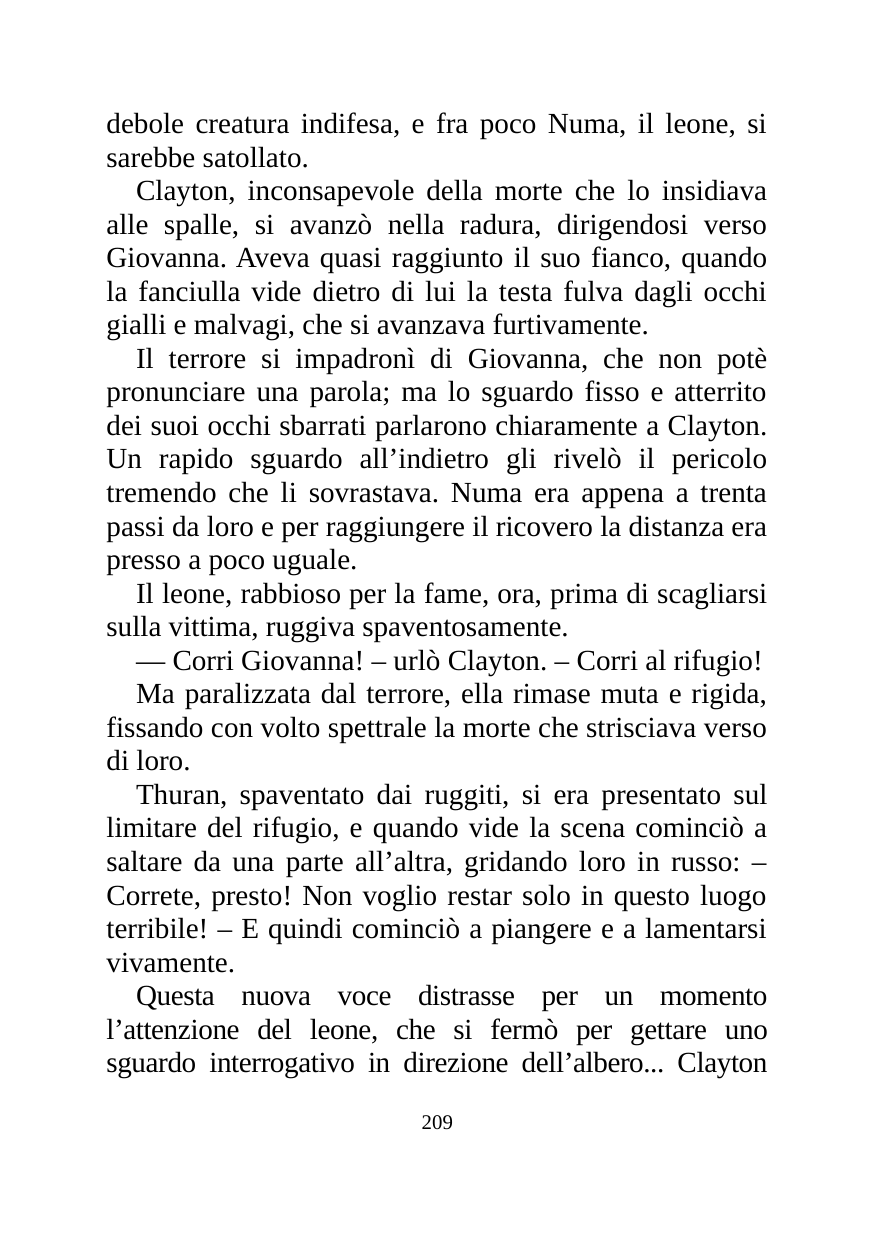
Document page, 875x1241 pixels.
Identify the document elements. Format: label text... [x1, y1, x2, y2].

text Questa nuova voce distrasse per un momento l’attenzione del leone, che si fermò per gettare uno sguardo interrogativo in direzione dell’albero... Clayton [106, 978, 768, 1079]
text Il terrore si impadronì di Giovanna, che non potè pronunciare una parola; ma lo sguardo fisso e atterrito dei suoi occhi sbarrati parlarono chiaramente a Clayton. Un rapido sguardo all’indietro gli rivelò il pericolo tremendo che li sovrastava. Numa era appena a trenta passi da loro e per raggiungere il ricovero la distanza era presso a poco uguale. [106, 341, 768, 576]
text Ma paralizzata dal terrore, ella rimase muta e rigida, fissando con volto spettrale la morte che strisciava verso di loro. [106, 676, 768, 777]
text debole creatura indifesa, e fra poco Numa, il leone, si sarebbe satollato. [106, 106, 768, 173]
text Clayton, inconsapevole della morte che lo insidiava alle spalle, si avanzò nella radura, dirigendosi verso Giovanna. Aveva quasi raggiunto il suo fianco, quando la fanciulla vide dietro di lui la testa fulva dagli occhi gialli e malvagi, che si avanzava furtivamente. [106, 173, 768, 341]
text Thuran, spaventato dai ruggiti, si era presentato sul limitare del rifugio, e quando vide la scena cominciò a saltare da una parte all’altra, gridando loro in russo: – Correte, presto! Non voglio restar solo in questo luogo terribile! – E quindi cominciò a piangere e a lamentarsi vivamente. [106, 777, 768, 978]
text Il leone, rabbioso per la fame, ora, prima di scagliarsi sulla vittima, ruggiva spaventosamente. [106, 576, 768, 643]
text — Corri Giovanna! – urlò Clayton. – Corri al rifugio! [106, 643, 768, 676]
